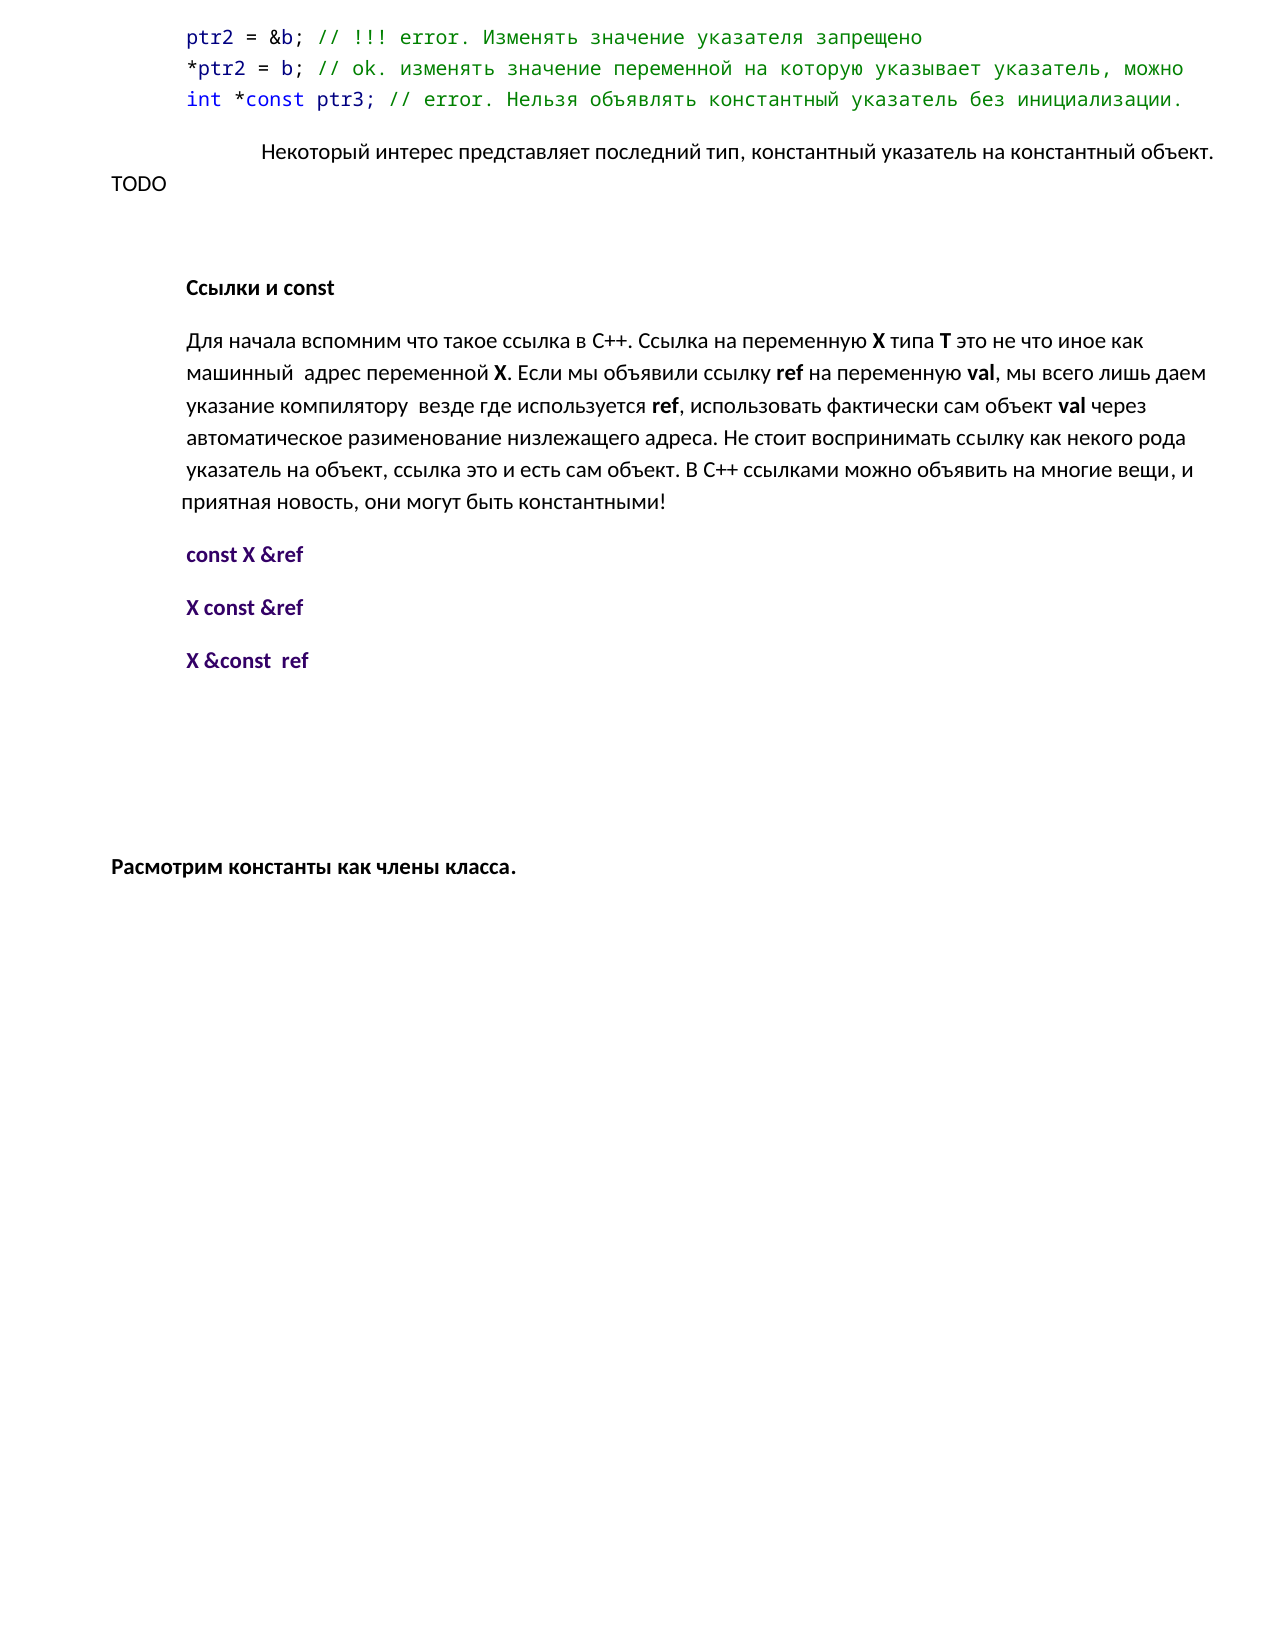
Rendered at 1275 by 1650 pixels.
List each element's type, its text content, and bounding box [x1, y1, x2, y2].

text *ptr2 = b; // ok. изменять значение переменной на которую указывает указатель, можно [111, 54, 1234, 81]
text X const &ref [111, 593, 1234, 621]
text Расмотрим константы как члены класса. [111, 852, 1234, 881]
text ptr2 = &b; // !!! error. Изменять значение указателя запрещено [111, 23, 1234, 50]
text X &const ref [111, 646, 1234, 674]
text Некоторый интерес представляет последний тип, константный указатель на константный объект. TODO [111, 137, 1234, 197]
text Ссылки и const [111, 273, 1234, 301]
text const X &ref [111, 540, 1234, 568]
text int *const ptr3; // error. Нельзя объявлять константный указатель без инициализации. [111, 85, 1234, 112]
text Для начала вспомним что такое ссылка в С++. Ссылка на переменную X типа T это не что иное как машинный адрес переменной X. Если мы объявили ссылку ref на переменную val, мы всего лишь даем указание компилятору везде где используется ref, использовать фактически сам объект val через автоматическое разименование низлежащего адреса. Не стоит воспринимать ссылку как некого рода указатель на объект, ссылка это и есть сам объект. В С++ ссылками можно объявить на многие вещи, и приятная новость, они могут быть константными! [181, 326, 1234, 515]
